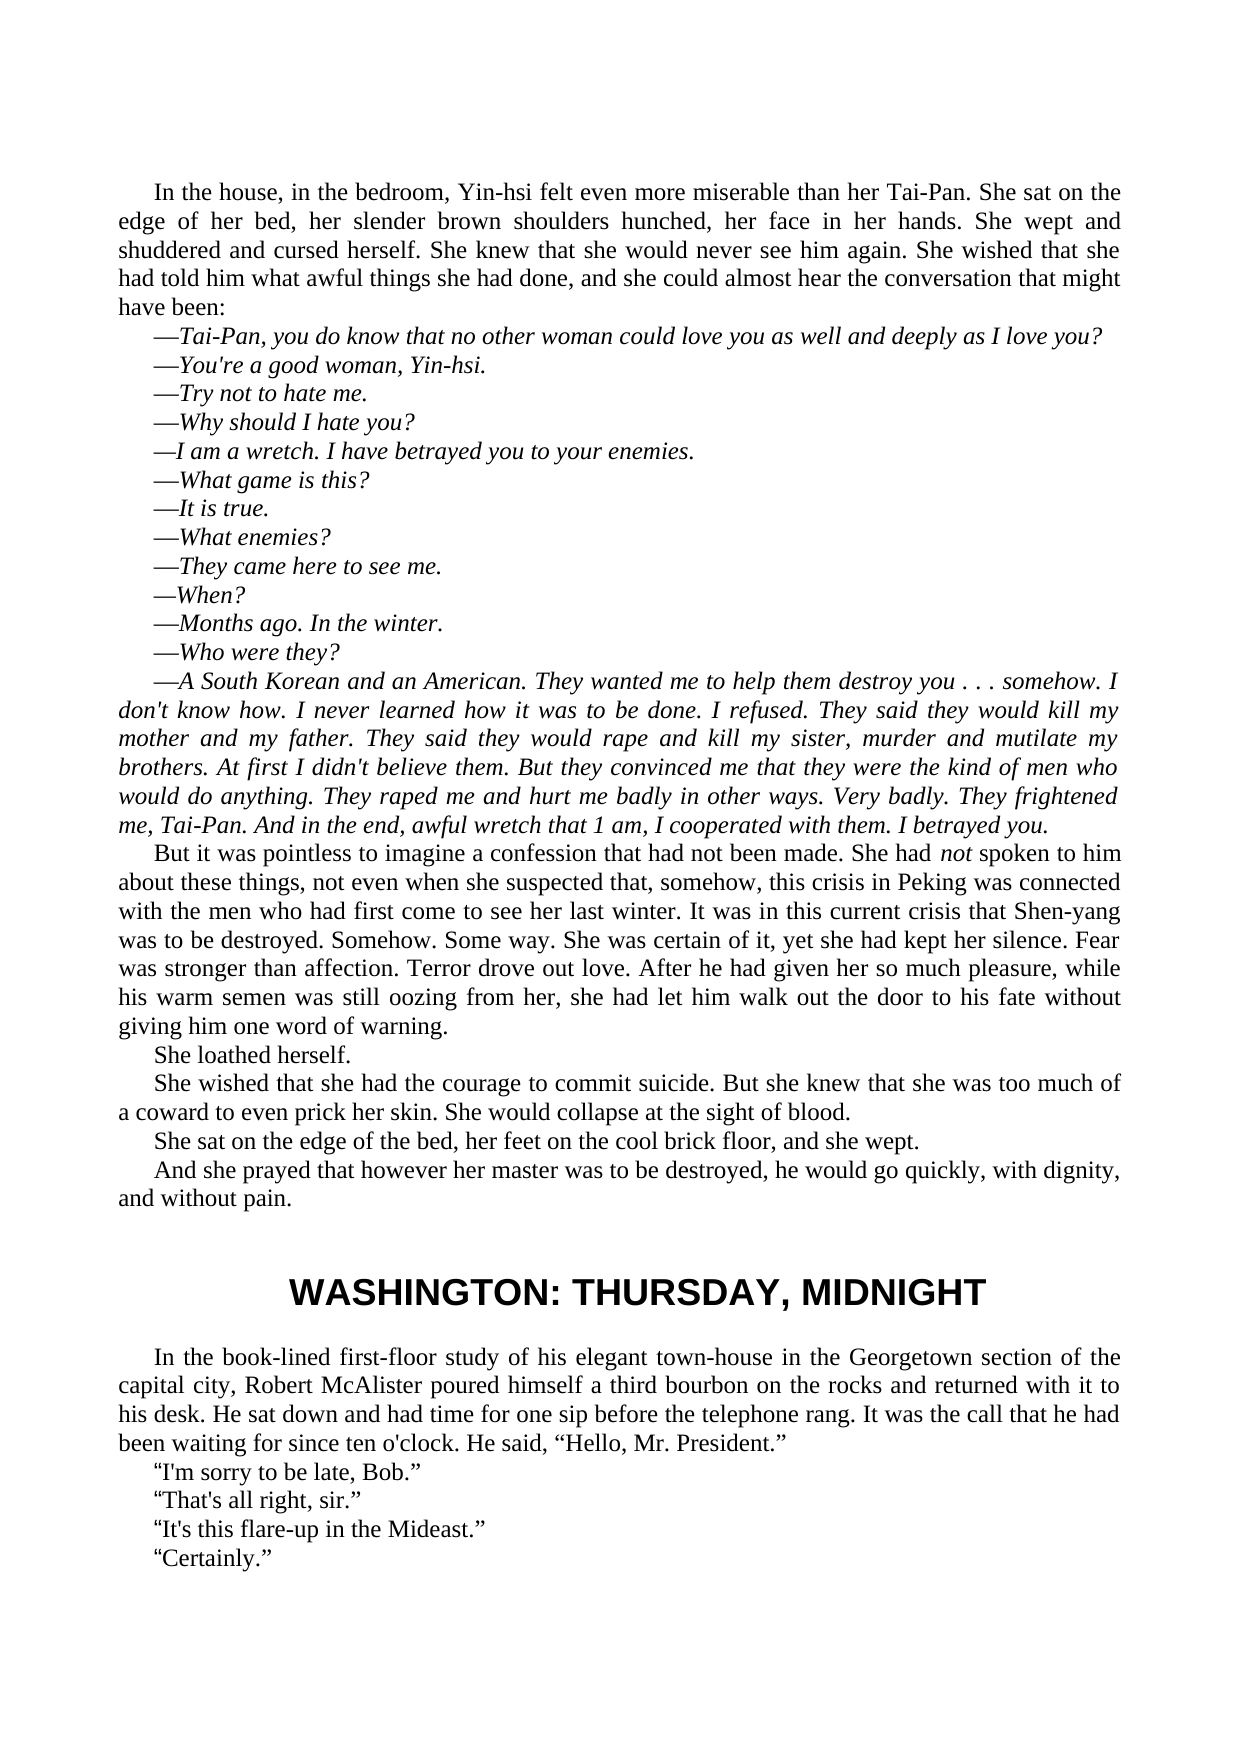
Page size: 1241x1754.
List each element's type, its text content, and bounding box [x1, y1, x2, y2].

text She sat on the edge of the bed, her feet on the cool brick floor, and she wept. [118, 1126, 1122, 1155]
text —You're a good woman, Yin-hsi. [118, 350, 1122, 378]
text In the house, in the bedroom, Yin-hsi felt even more miserable than her Tai-Pan. She sat on the edge of her bed, her slender brown shoulders hunched, her face in her hands. She wept and shuddered and cursed herself. She knew that she would never see him again. She wished that she had told him what awful things she had done, and she could almost hear the conversation that might have been: [118, 177, 1122, 321]
text —What game is this? [118, 465, 1122, 493]
text —When? [118, 580, 1122, 608]
text —Who were they? [118, 637, 1122, 666]
text —Months ago. In the winter. [118, 608, 1122, 637]
text “I'm sorry to be late, Bob.” [118, 1457, 1122, 1485]
text —They came here to see me. [118, 551, 1122, 580]
text But it was pointless to imagine a confession that had not been made. She had not spoken to him about these things, not even when she suspected that, somehow, this crisis in Peking was connected with the men who had first come to see her last winter. It was in this current crisis that Shen-yang was to be destroyed. Somehow. Some way. She was certain of it, yet she had kept her silence. Fear was stronger than affection. Terror drove out love. After he had given her so much pleasure, while his warm semen was still oozing from her, she had let him walk out the door to his fate without giving him one word of warning. [118, 838, 1122, 1040]
text —A South Korean and an American. They wanted me to help them destroy you . . . somehow. I don't know how. I never learned how it was to be done. I refused. They said they would kill my mother and my father. They said they would rape and kill my sister, murder and mutilate my brothers. At first I didn't believe them. But they convinced me that they were the kind of men who would do anything. They raped me and hurt me badly in other ways. Very badly. They frightened me, Tai-Pan. And in the end, awful wretch that 1 am, I cooperated with them. I betrayed you. [118, 666, 1122, 838]
text —It is true. [118, 493, 1122, 522]
text “Certainly.” [118, 1543, 1122, 1572]
text —I am a wretch. I have betrayed you to your enemies. [118, 436, 1122, 465]
text —Tai-Pan, you do know that no other woman could love you as well and deeply as I love you? [118, 321, 1122, 350]
text And she prayed that however her master was to be destroyed, he would go quickly, with dignity, and without pain. [118, 1155, 1122, 1212]
text —What enemies? [118, 522, 1122, 551]
text “It's this flare-up in the Mideast.” [118, 1514, 1122, 1543]
text —Why should I hate you? [118, 407, 1122, 436]
text WASHINGTON: THURSDAY, MIDNIGHT [118, 1270, 1122, 1313]
text She wished that she had the courage to commit suicide. But she knew that she was too much of a coward to even prick her skin. She would collapse at the sight of blood. [118, 1068, 1122, 1126]
text “That's all right, sir.” [118, 1485, 1122, 1514]
text —Try not to hate me. [118, 378, 1122, 407]
text She loathed herself. [118, 1040, 1122, 1068]
text In the book-lined first-floor study of his elegant town-house in the Georgetown section of the capital city, Robert McAlister poured himself a third bourbon on the rocks and returned with it to his desk. He sat down and had time for one sip before the telephone rang. It was the call that he had been waiting for since ten o'clock. He said, “Hello, Mr. President.” [118, 1342, 1122, 1457]
